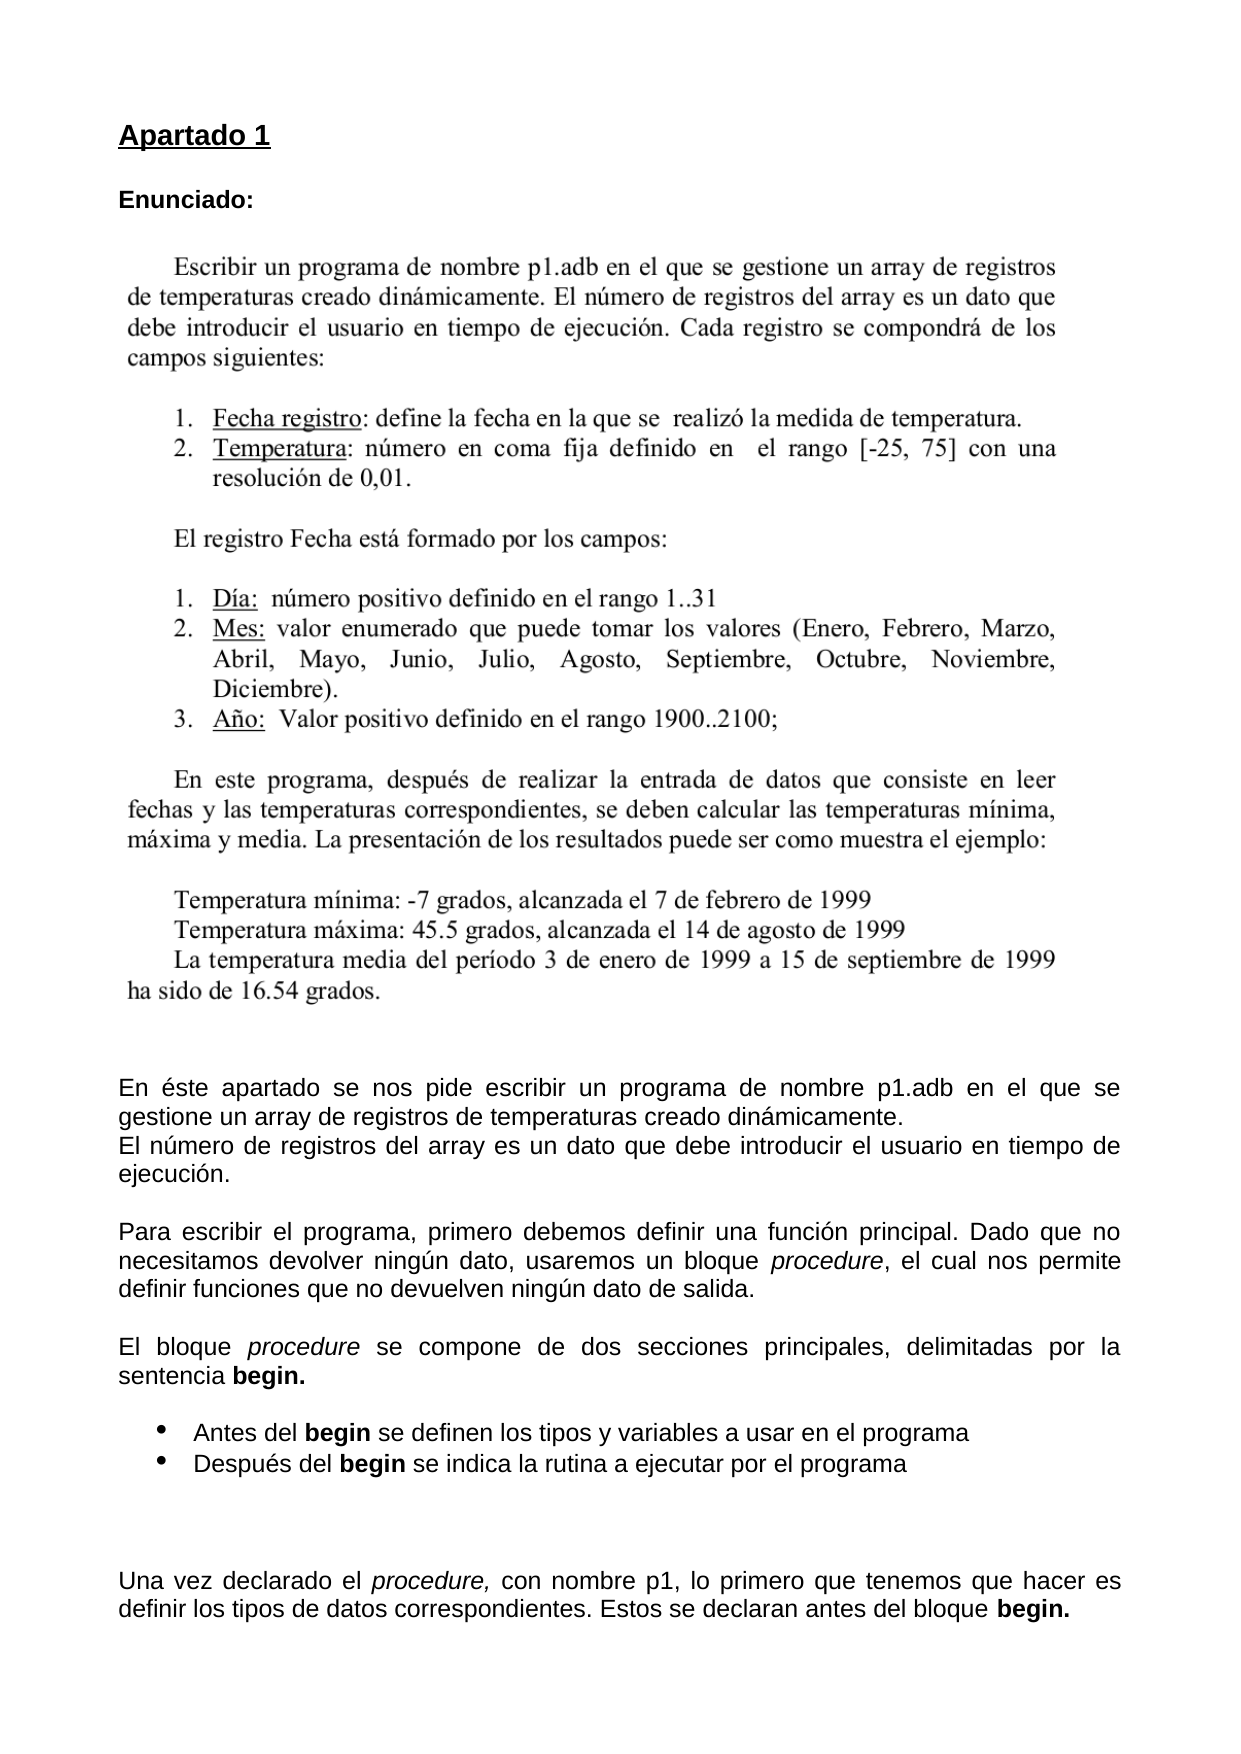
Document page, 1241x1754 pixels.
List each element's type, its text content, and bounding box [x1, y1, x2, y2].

text Enunciado: [118, 185, 1122, 214]
picture [118, 242, 1123, 1006]
list Antes del begin se definen los tipos y variables a usar en el programa [156, 1418, 1122, 1449]
list Después del begin se indica la rutina a ejecutar por el programa [156, 1449, 1122, 1479]
text Para escribir el programa, primero debemos definir una función principal. Dado que no necesitamos devolver ningún dato, usaremos un bloque procedure, el cual nos permite definir funciones que no devuelven ningún dato de salida. [118, 1217, 1122, 1303]
text Apartado 1 [118, 118, 1122, 152]
text El bloque procedure se compone de dos secciones principales, delimitadas por la sentencia begin. [118, 1332, 1122, 1389]
text Una vez declarado el procedure, con nombre p1, lo primero que tenemos que hacer es definir los tipos de datos correspondientes. Estos se declaran antes del bloque begin. [118, 1566, 1122, 1623]
text En éste apartado se nos pide escribir un programa de nombre p1.adb en el que se gestione un array de registros de temperaturas creado dinámicamente. [118, 1035, 1122, 1131]
text El número de registros del array es un dato que debe introducir el usuario en tiempo de ejecución. [118, 1131, 1122, 1188]
